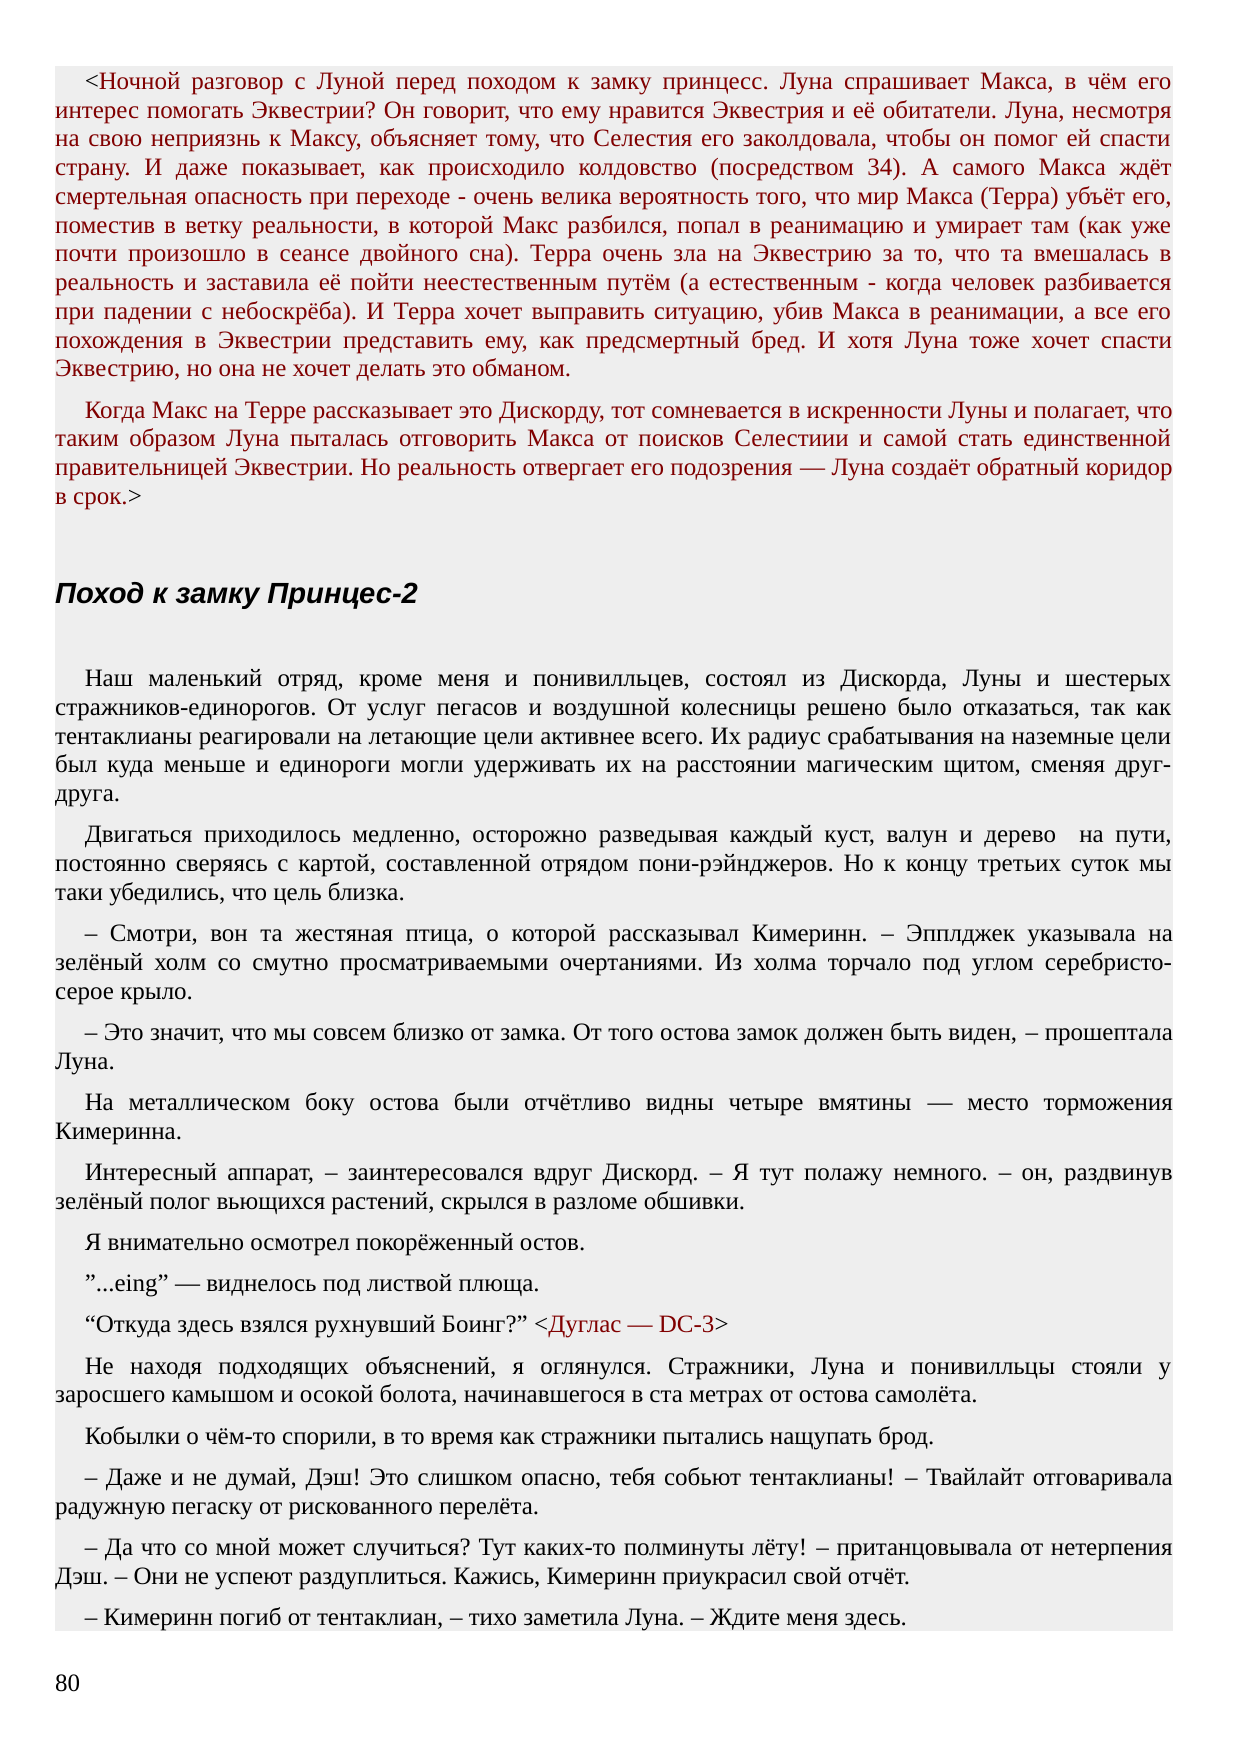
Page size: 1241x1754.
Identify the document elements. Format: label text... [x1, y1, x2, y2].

subtitle Поход к замку Принцес-2 [55, 576, 1173, 609]
text – Смотри, вон та жестяная птица, о которой рассказывал Кимеринн. – Эпплджек указывала на зелёный холм со смутно просматриваемыми очертаниями. Из холма торчало под углом серебристо-серое крыло. [55, 918, 1173, 1004]
text Когда Макс на Терре рассказывает это Дискорду, тот сомневается в искренности Луны и полагает, что таким образом Луна пыталась отговорить Макса от поисков Селестиии и самой стать единственной правительницей Эквестрии. Но реальность отвергает его подозрения — Луна создаёт обратный коридор в срок.> [55, 395, 1173, 510]
text – Это значит, что мы совсем близко от замка. От того остова замок должен быть виден, – прошептала Луна. [55, 1017, 1173, 1074]
text ”...eing” — виднелось под листвой плюща. [55, 1268, 1173, 1297]
text Интересный аппарат, – заинтересовался вдруг Дискорд. – Я тут полажу немного. – он, раздвинув зелёный полог вьющихся растений, скрылся в разломе обшивки. [55, 1157, 1173, 1214]
text Двигаться приходилось медленно, осторожно разведывая каждый куст, валун и дерево на пути, постоянно сверяясь с картой, составленной отрядом пони-рэйнджеров. Но к концу третьих суток мы таки убедились, что цель близка. [55, 819, 1173, 906]
text Кобылки о чём-то спорили, в то время как стражники пытались нащупать брод. [55, 1421, 1173, 1449]
text Наш маленький отряд, кроме меня и понивилльцев, состоял из Дискорда, Луны и шестерых стражников-единорогов. От услуг пегасов и воздушной колесницы решено было отказаться, так как тентаклианы реагировали на летающие цели активнее всего. Их радиус срабатывания на наземные цели был куда меньше и единороги могли удерживать их на расстоянии магическим щитом, сменяя друг-друга. [55, 663, 1173, 807]
text Не находя подходящих объяснений, я оглянулся. Стражники, Луна и понивилльцы стояли у заросшего камышом и осокой болота, начинавшегося в ста метрах от остова самолёта. [55, 1351, 1173, 1408]
text На металлическом боку остова были отчётливо видны четыре вмятины — место торможения Кимеринна. [55, 1087, 1173, 1144]
text Я внимательно осмотрел покорёженный остов. [55, 1227, 1173, 1256]
text – Кимеринн погиб от тентаклиан, – тихо заметила Луна. – Ждите меня здесь. [55, 1602, 1173, 1631]
text “Откуда здесь взялся рухнувший Боинг?” <Дуглас — DC-3> [55, 1309, 1173, 1338]
text <Ночной разговор с Луной перед походом к замку принцесс. Луна спрашивает Макса, в чём его интерес помогать Эквестрии? Он говорит, что ему нравится Эквестрия и её обитатели. Луна, несмотря на свою неприязнь к Максу, объясняет тому, что Селестия его заколдовала, чтобы он помог ей спасти страну. И даже показывает, как происходило колдовство (посредством 34). А самого Макса ждёт смертельная опасность при переходе - очень велика вероятность того, что мир Макса (Терра) убъёт его, поместив в ветку реальности, в которой Макс разбился, попал в реанимацию и умирает там (как уже почти произошло в сеансе двойного сна). Терра очень зла на Эквестрию за то, что та вмешалась в реальность и заставила её пойти неестественным путём (а естественным - когда человек разбивается при падении с небоскрёба). И Терра хочет выправить ситуацию, убив Макса в реанимации, а все его похождения в Эквестрии представить ему, как предсмертный бред. И хотя Луна тоже хочет спасти Эквестрию, но она не хочет делать это обманом. [55, 66, 1173, 382]
text – Даже и не думай, Дэш! Это слишком опасно, тебя собьют тентаклианы! – Твайлайт отговаривала радужную пегаску от рискованного перелёта. [55, 1462, 1173, 1519]
text – Да что со мной может случиться? Тут каких-то полминуты лёту! – пританцовывала от нетерпения Дэш. – Они не успеют раздуплиться. Кажись, Кимеринн приукрасил свой отчёт. [55, 1532, 1173, 1589]
